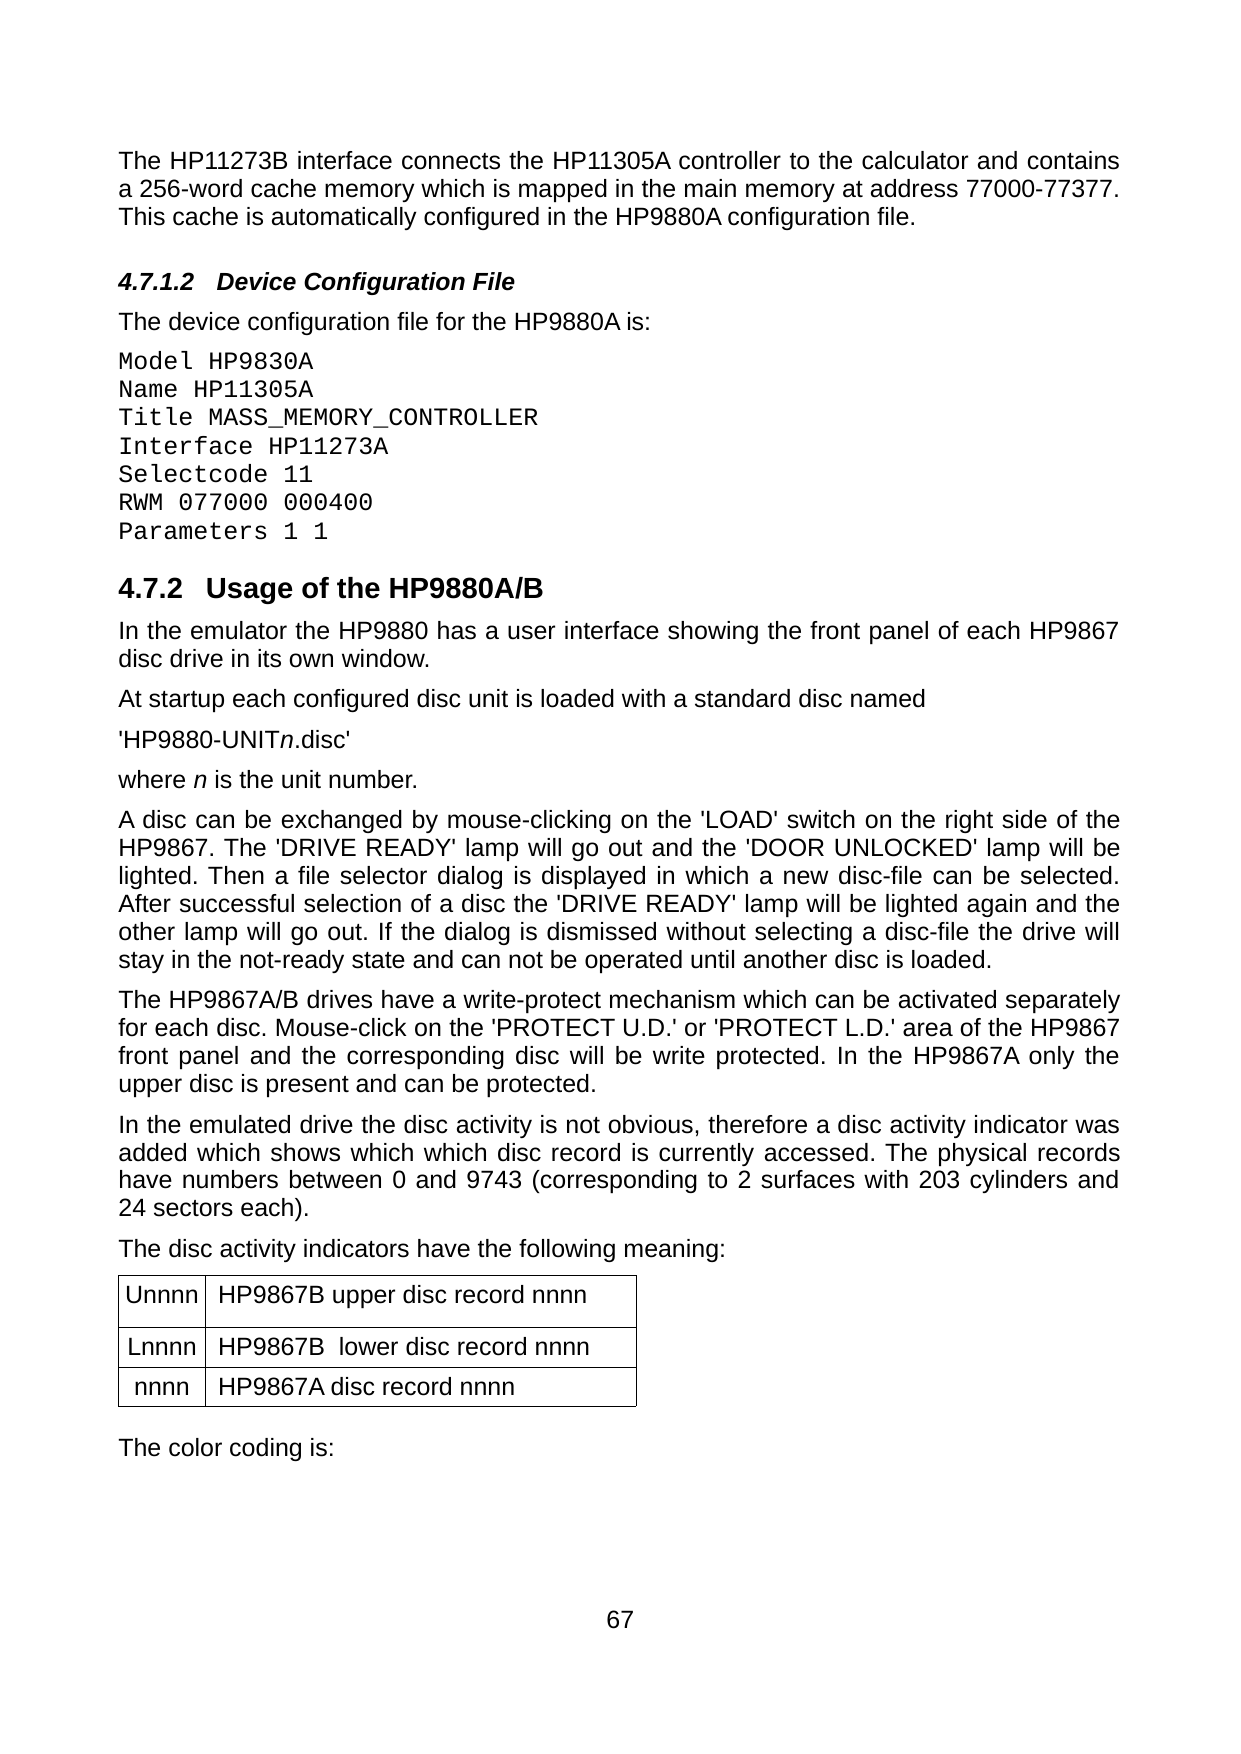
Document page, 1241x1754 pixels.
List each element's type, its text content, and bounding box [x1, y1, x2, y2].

text The device configuration file for the HP9880A is: [118, 308, 1122, 336]
subtitle Device Configuration File [118, 268, 1122, 295]
text The disc activity indicators have the following meaning: [118, 1235, 1122, 1263]
text 'HP9880-UNITn.disc' [118, 726, 1122, 753]
text Model HP9830A [118, 348, 1122, 377]
text Interface HP11273A [118, 433, 1122, 462]
table_header Unnnn [119, 1276, 205, 1327]
text where n is the unit number. [118, 766, 1122, 794]
text Selectcode 11 [118, 462, 1122, 490]
text A disc can be exchanged by mouse-clicking on the 'LOAD' switch on the right side of the HP9867. The 'DRIVE READY' lamp will go out and the 'DOOR UNLOCKED' lamp will be lighted. Then a file selector dialog is displayed in which a new disc-file can be selected. After successful selection of a disc the 'DRIVE READY' lamp will be lighted again and the other lamp will go out. If the dialog is dismissed without selecting a disc-file the drive will stay in the not-ready state and can not be operated until another disc is loaded. [118, 806, 1122, 974]
text In the emulated drive the disc activity is not obvious, therefore a disc activity indicator was added which shows which which disc record is currently accessed. The physical records have numbers between 0 and 9743 (corresponding to 2 surfaces with 203 cylinders and 24 sectors each). [118, 1111, 1122, 1222]
text The color coding is: [118, 1434, 1122, 1462]
text The HP9867A/B drives have a write-protect mechanism which can be activated separately for each disc. Mouse-click on the 'PROTECT U.D.' or 'PROTECT L.D.' area of the HP9867 front panel and the corresponding disc will be write protected. In the HP9867A only the upper disc is present and can be protected. [118, 986, 1122, 1098]
text Name HP11305A [118, 377, 1122, 405]
text Parameters 1 1 [118, 518, 1122, 547]
text Title MASS_MEMORY_CONTROLLER [118, 405, 1122, 433]
table_cell nnnn [119, 1368, 205, 1406]
text At startup each configured disc unit is loaded with a standard disc named [118, 685, 1122, 713]
table_cell HP9867B lower disc record nnnn [206, 1328, 636, 1367]
table_cell Lnnnn [119, 1328, 205, 1367]
text The HP11273B interface connects the HP11305A controller to the calculator and contains a 256-word cache memory which is mapped in the main memory at address 77000-77377. This cache is automatically configured in the HP9880A configuration file. [118, 146, 1122, 230]
table_header HP9867B upper disc record nnnn [206, 1276, 636, 1327]
text In the emulator the HP9880 has a user interface showing the front panel of each HP9867 disc drive in its own window. [118, 617, 1122, 673]
table_cell HP9867A disc record nnnn [206, 1368, 636, 1406]
text RWM 077000 000400 [118, 490, 1122, 518]
subtitle Usage of the HP9880A/B [118, 572, 1122, 604]
